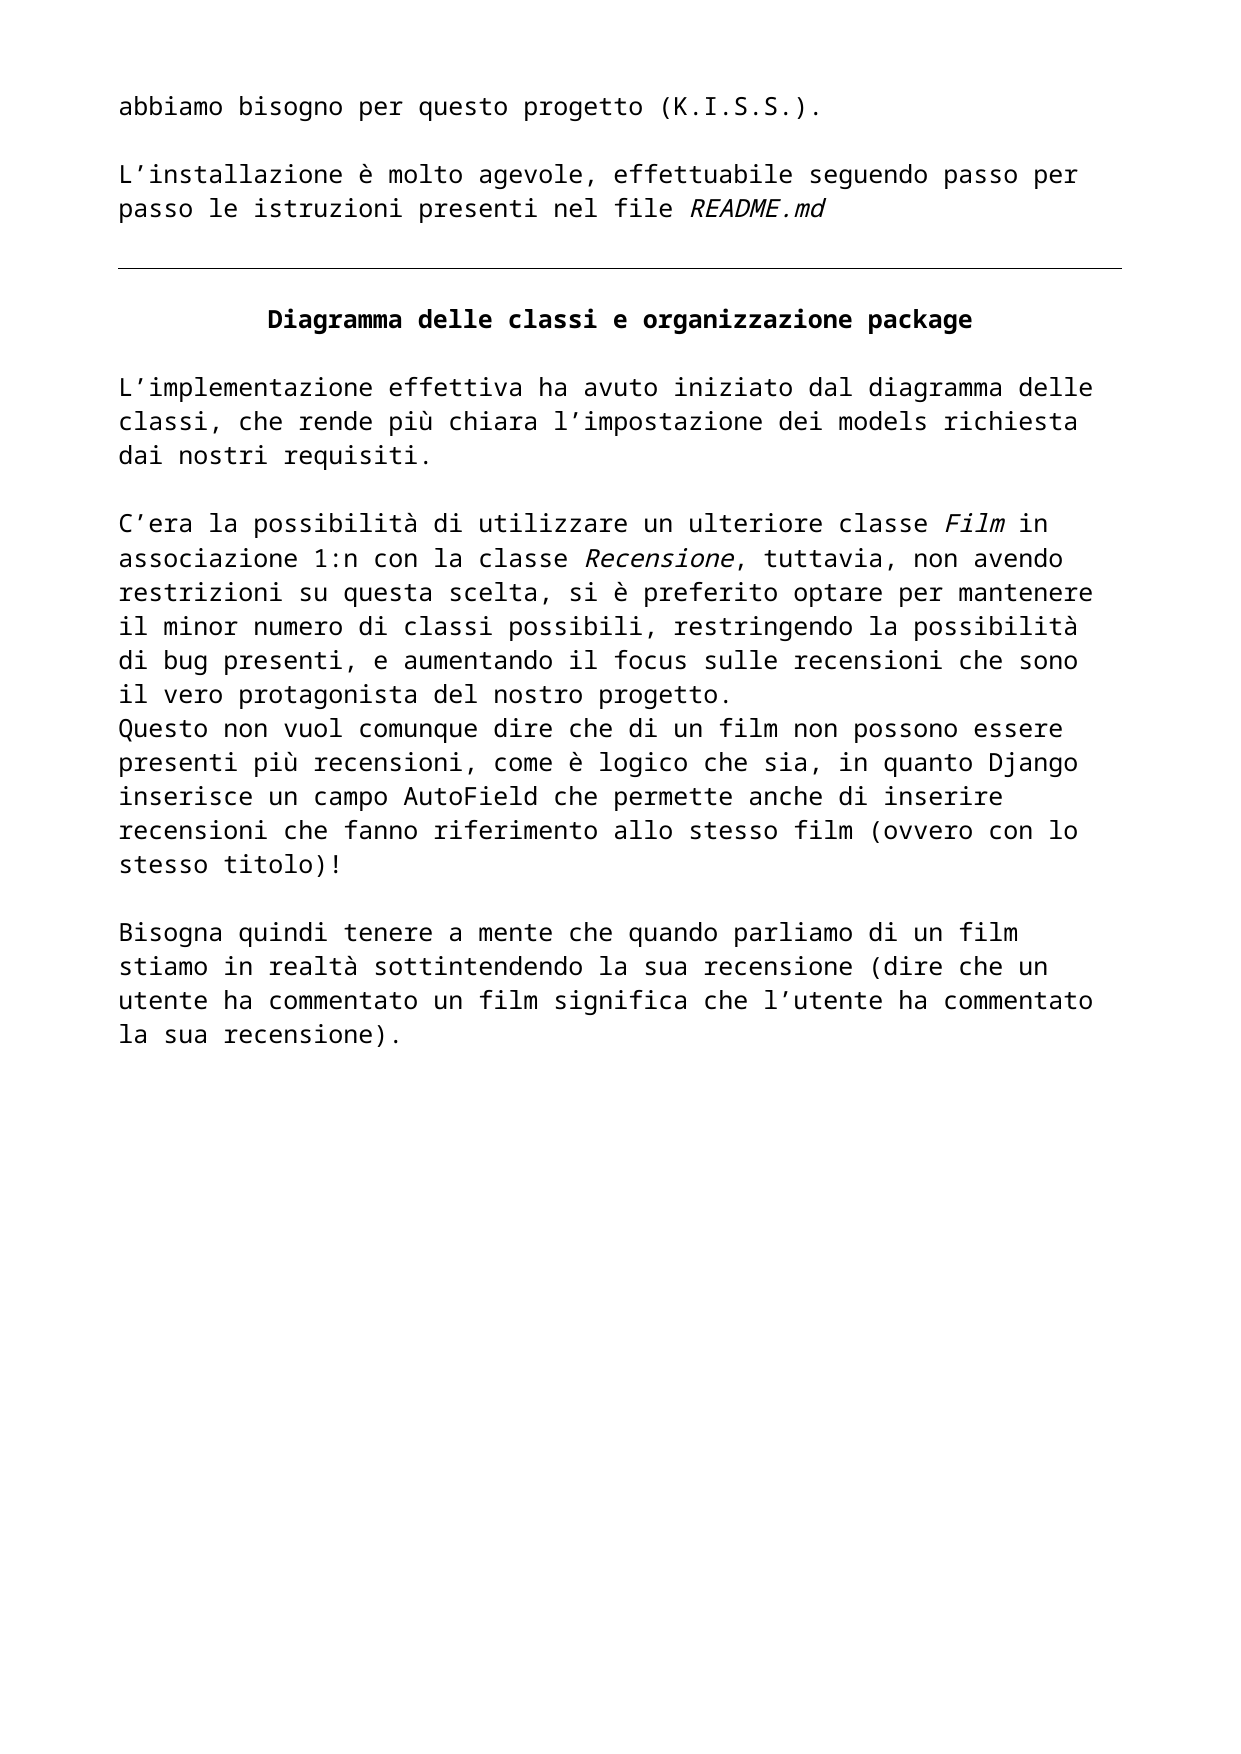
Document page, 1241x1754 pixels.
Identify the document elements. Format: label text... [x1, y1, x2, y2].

text abbiamo bisogno per questo progetto (K.I.S.S.). [118, 88, 1122, 123]
text L’implementazione effettiva ha avuto iniziato dal diagramma delle classi, che rende più chiara l’impostazione dei models richiesta dai nostri requisiti. [118, 370, 1122, 472]
text Diagramma delle classi e organizzazione package [118, 302, 1122, 336]
text C’era la possibilità di utilizzare un ulteriore classe Film in associazione 1:n con la classe Recensione, tuttavia, non avendo restrizioni su questa scelta, si è preferito optare per mantenere il minor numero di classi possibili, restringendo la possibilità di bug presenti, e aumentando il focus sulle recensioni che sono il vero protagonista del nostro progetto. [118, 506, 1122, 711]
text L’installazione è molto agevole, effettuabile seguendo passo per passo le istruzioni presenti nel file README.md [118, 157, 1122, 225]
text Questo non vuol comunque dire che di un film non possono essere presenti più recensioni, come è logico che sia, in quanto Django inserisce un campo AutoField che permette anche di inserire recensioni che fanno riferimento allo stesso film (ovvero con lo stesso titolo)! [118, 711, 1122, 881]
text Bisogna quindi tenere a mente che quando parliamo di un film stiamo in realtà sottintendendo la sua recensione (dire che un utente ha commentato un film significa che l’utente ha commentato la sua recensione). [118, 915, 1122, 1051]
